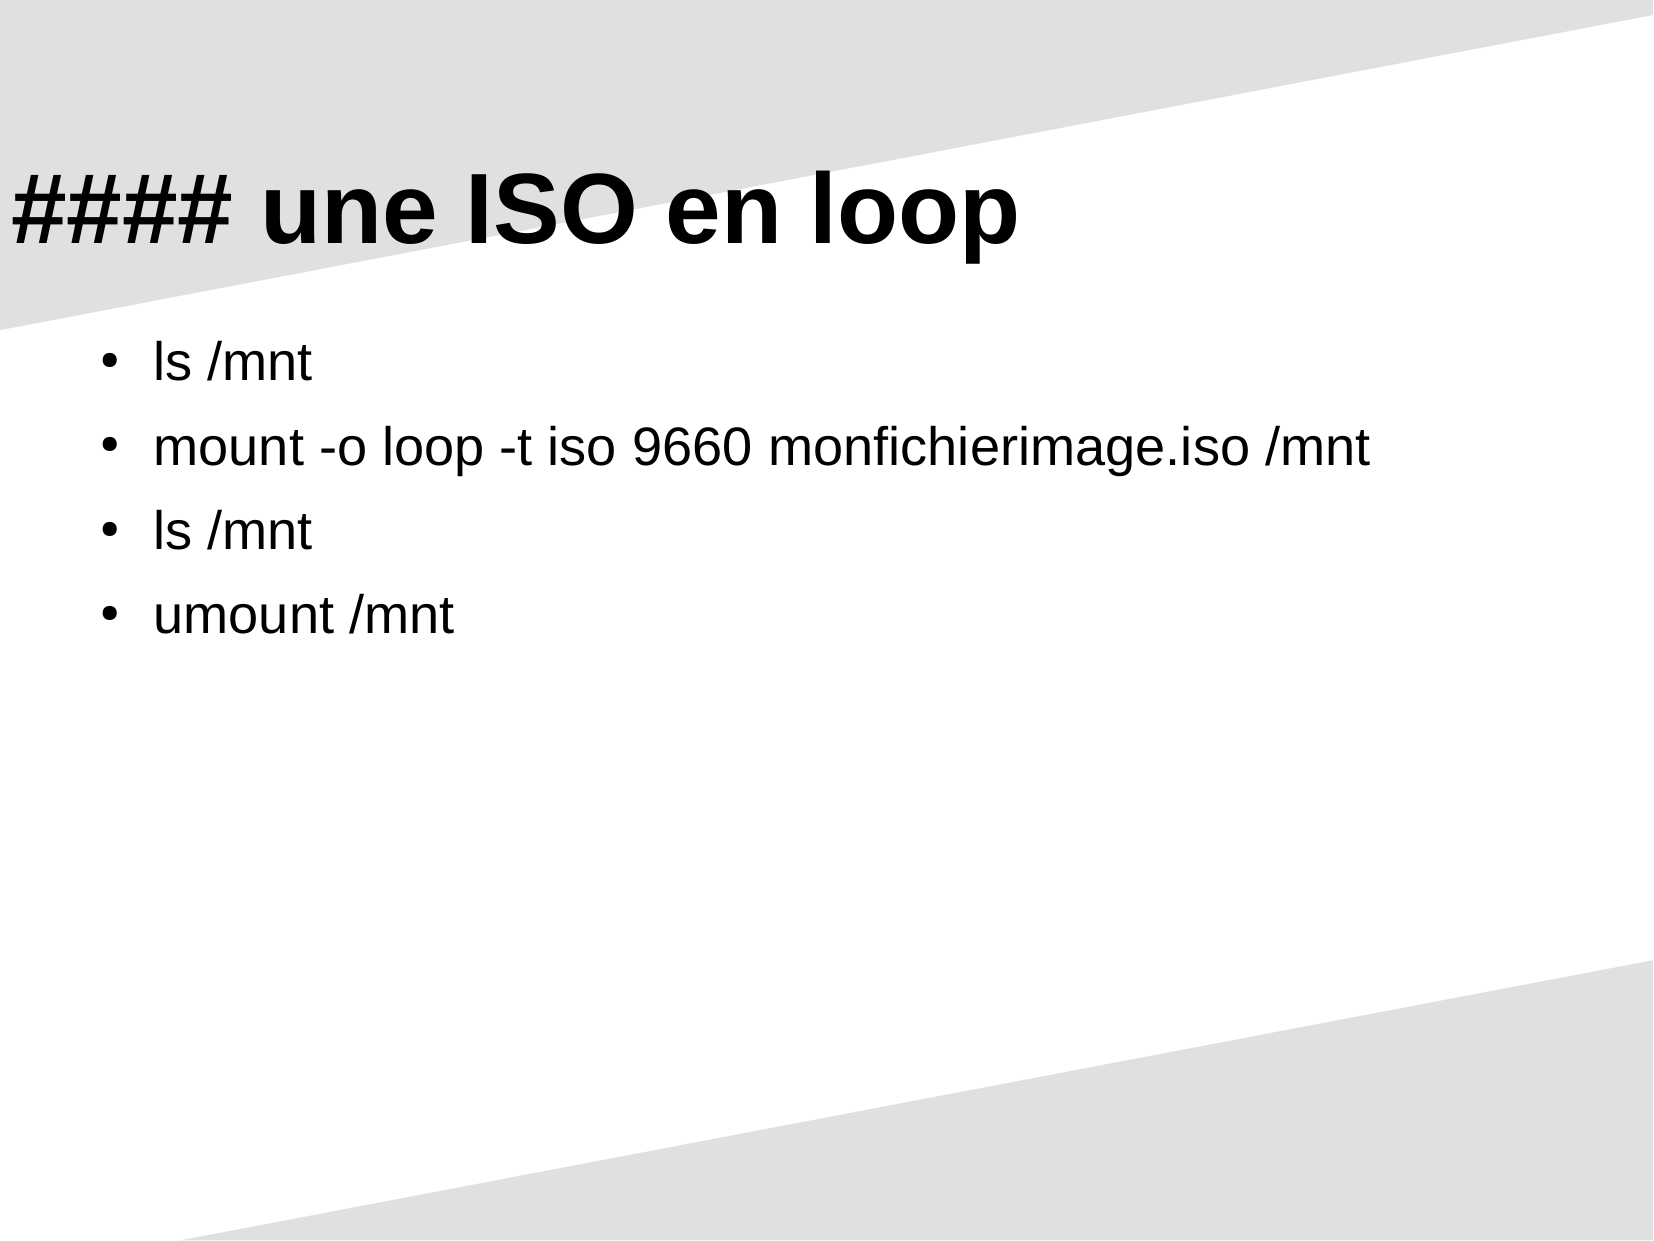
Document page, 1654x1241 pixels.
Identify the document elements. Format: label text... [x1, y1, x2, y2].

title #### une ISO en loop [11, 105, 1499, 313]
list ls /mnt mount -o loop -t iso 9660 monfichierimage.iso /mnt ls /mnt umount /mnt [82, 331, 1538, 1052]
